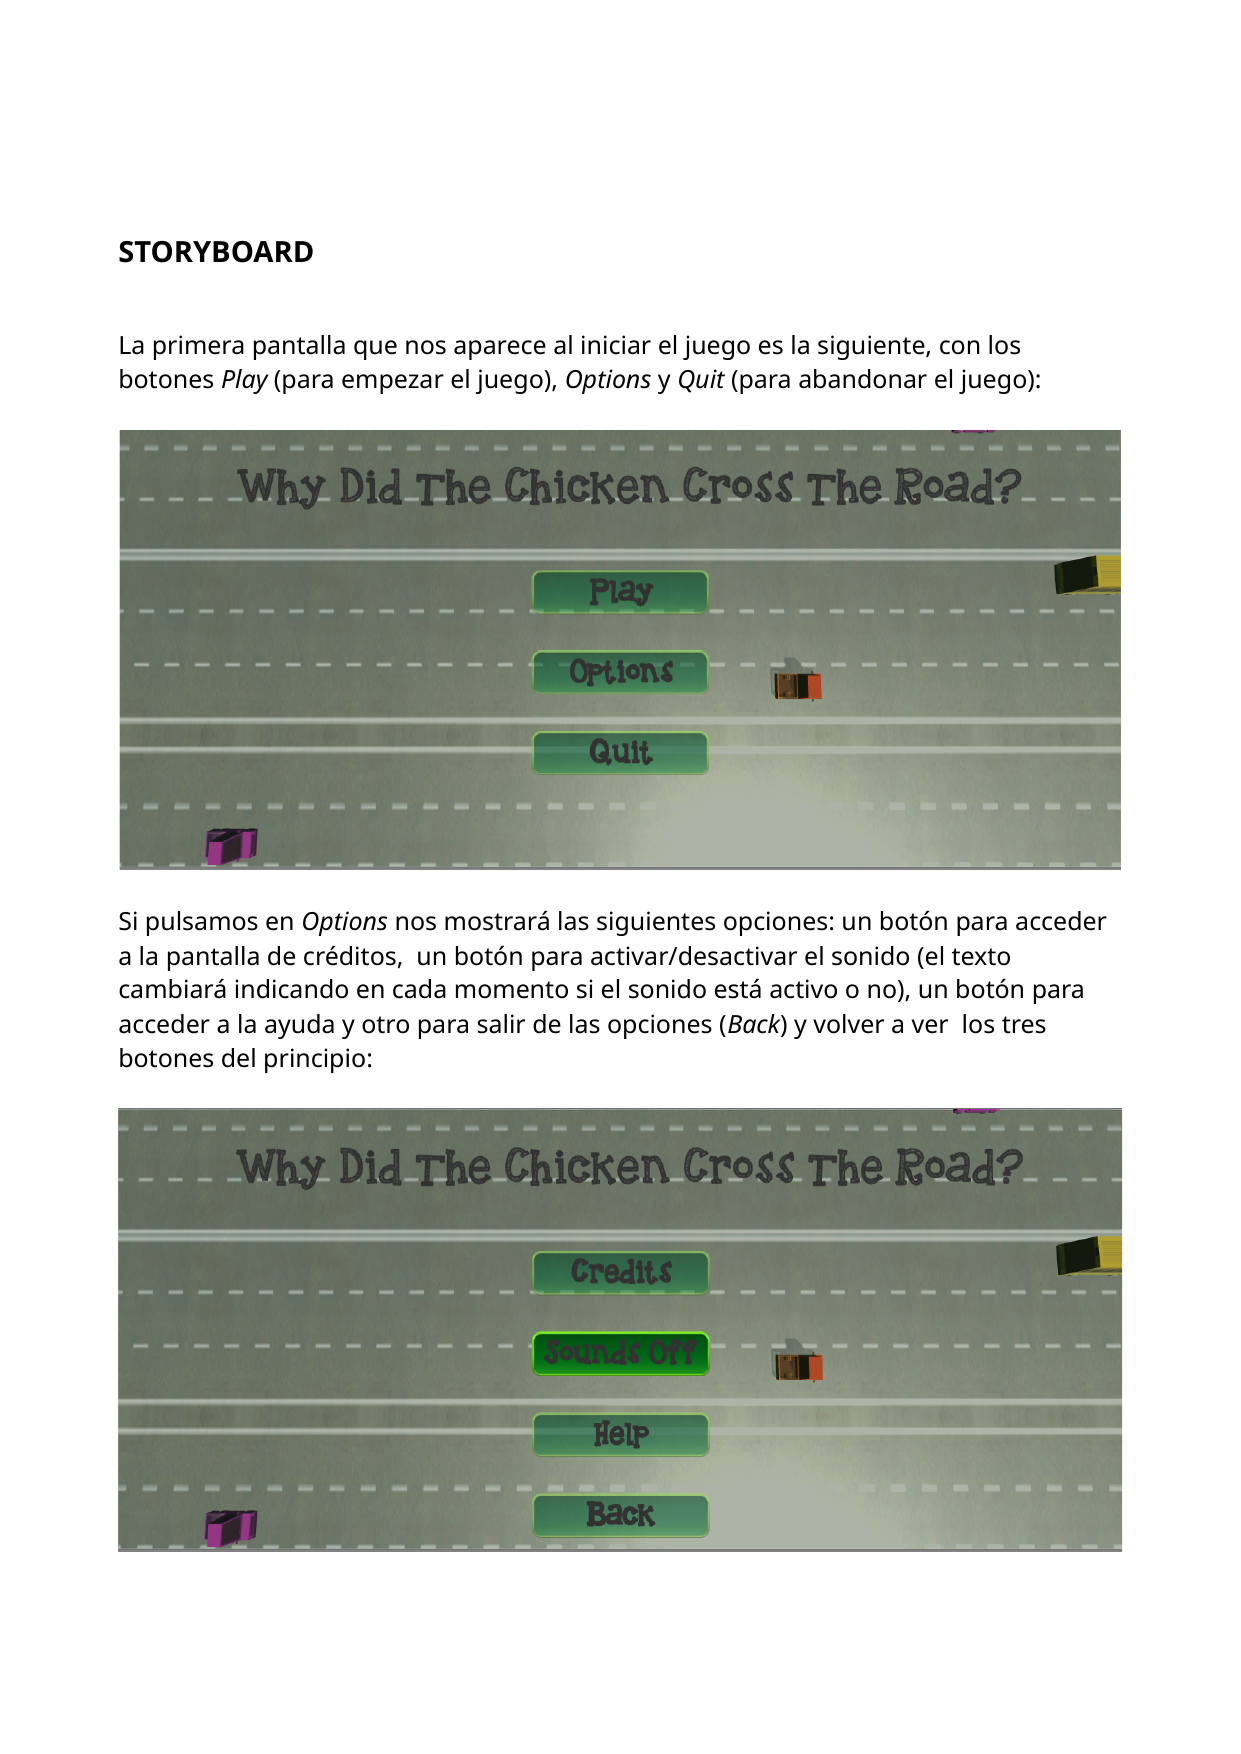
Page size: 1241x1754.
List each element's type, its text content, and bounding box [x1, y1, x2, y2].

picture [118, 1108, 1123, 1552]
picture [119, 430, 1121, 870]
text STORYBOARD [118, 232, 1122, 271]
text Si pulsamos en Options nos mostrará las siguientes opciones: un botón para acceder a la pantalla de créditos, un botón para activar/desactivar el sonido (el texto cambiará indicando en cada momento si el sonido está activo o no), un botón para acceder a la ayuda y otro para salir de las opciones (Back) y volver a ver los tres botones del principio: [118, 904, 1122, 1074]
text La primera pantalla que nos aparece al iniciar el juego es la siguiente, con los botones Play (para empezar el juego), Options y Quit (para abandonar el juego): [118, 328, 1122, 396]
